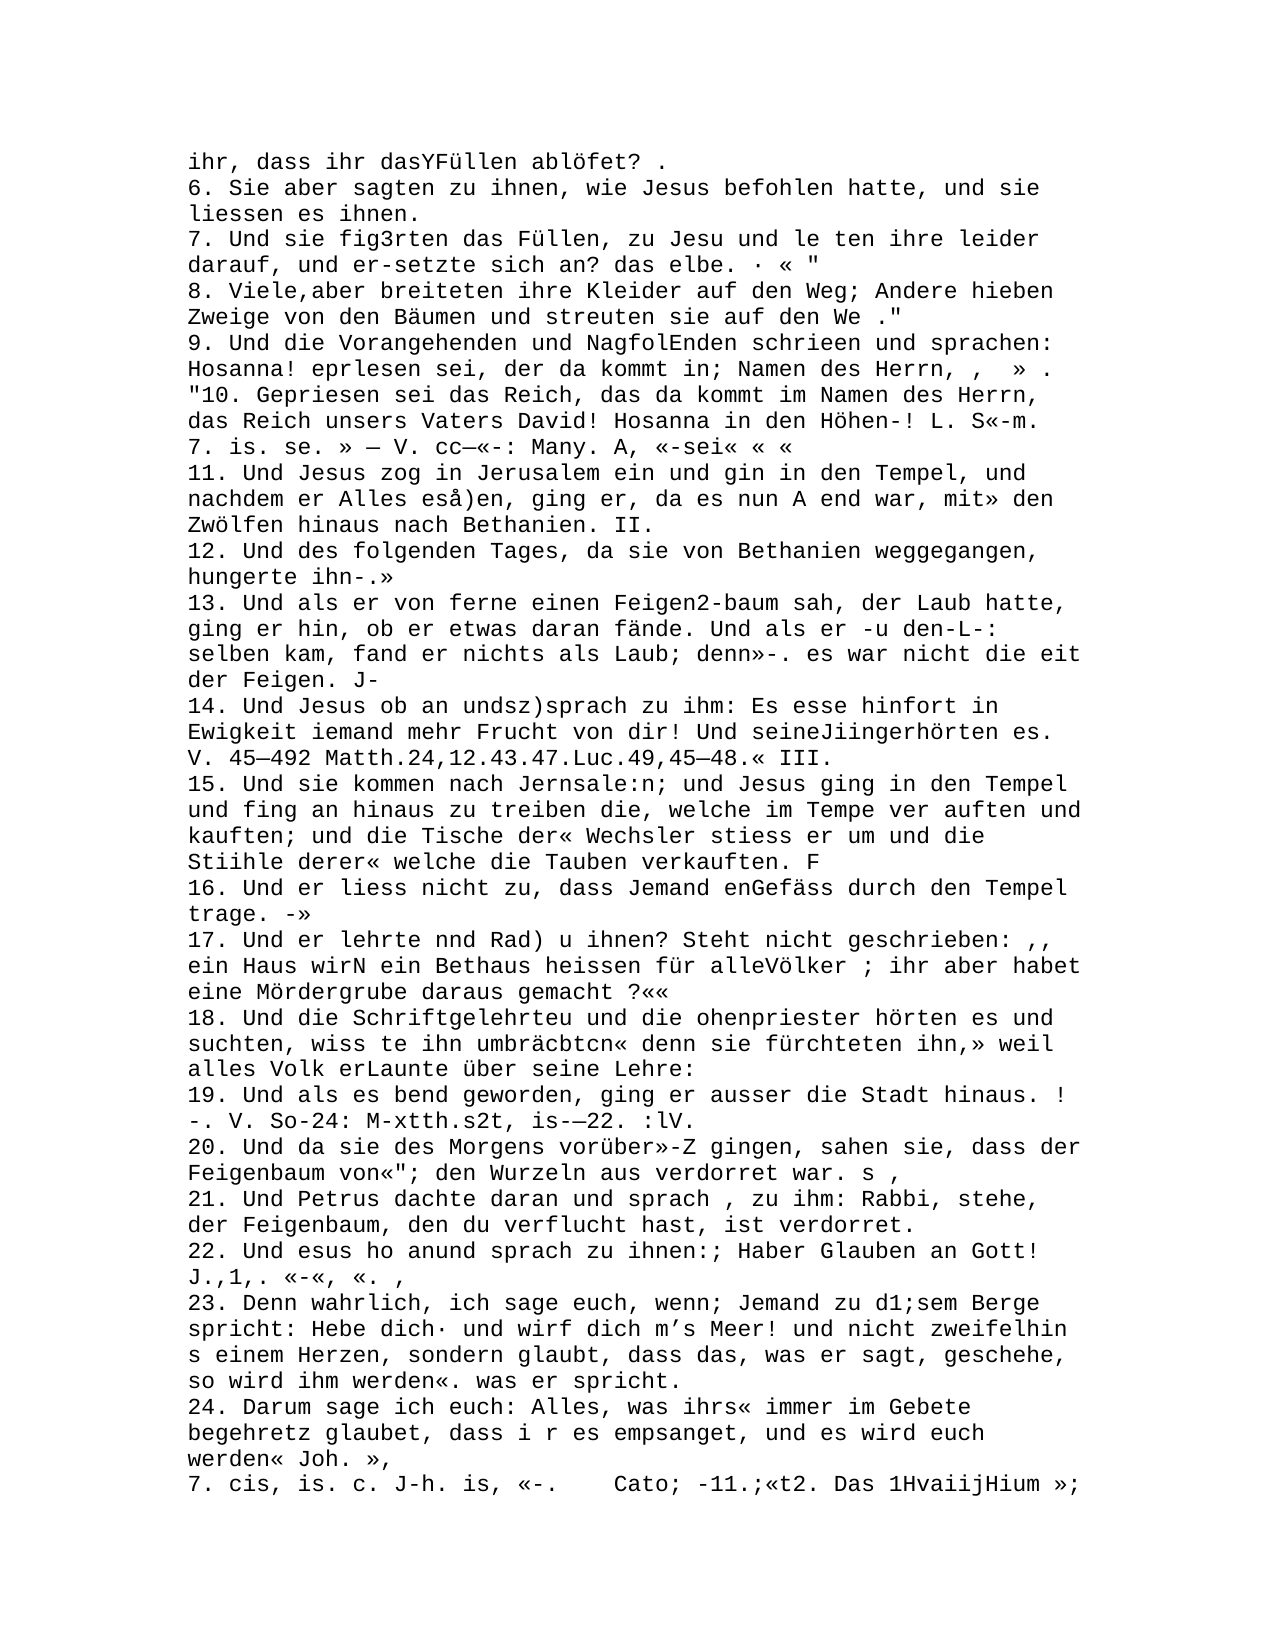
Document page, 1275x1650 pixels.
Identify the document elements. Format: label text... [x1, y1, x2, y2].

text 20. Und da sie des Morgens vorüber»-Z gingen, sahen sie, dass der Feigenbaum von«"; den Wurzeln aus verdorret war. s , [187, 1136, 1087, 1187]
text 7. cis, is. c. J-h. is, «-. Cato; -11.;«t2. Das 1HvaiijHium »; [187, 1473, 1087, 1499]
text 24. Darum sage ich euch: Alles, was ihrs« immer im Gebete begehretz glaubet, dass i r es empsanget, und es wird euch werden« Joh. », [187, 1395, 1087, 1473]
text 11. Und Jesus zog in Jerusalem ein und gin in den Tempel, und nachdem er Alles eså)en, ging er, da es nun A end war, mit» den Zwölfen hinaus nach Bethanien. II. [187, 461, 1087, 539]
text 7. is. se. » — V. cc—«-: Many. A, «-sei« « « [187, 435, 1087, 461]
text 6. Sie aber sagten zu ihnen, wie Jesus befohlen hatte, und sie liessen es ihnen. [187, 176, 1087, 228]
text 14. Und Jesus ob an undsz)sprach zu ihm: Es esse hinfort in Ewigkeit iemand mehr Frucht von dir! Und seineJiingerhörten es. V. 45—492 Matth.24,12.43.47.Luc.49,45—48.« III. [187, 695, 1087, 772]
text 19. Und als es bend geworden, ging er ausser die Stadt hinaus. ! -. V. So-24: M-xtth.s2t, is-—22. :lV. [187, 1084, 1087, 1136]
text 8. Viele,aber breiteten ihre Kleider auf den Weg; Andere hieben Zweige von den Bäumen und streuten sie auf den We ." [187, 280, 1087, 332]
text 15. Und sie kommen nach Jernsale:n; und Jesus ging in den Tempel und fing an hinaus zu treiben die, welche im Tempe ver auften und kauften; und die Tische der« Wechsler stiess er um und die Stiihle derer« welche die Tauben verkauften. F [187, 772, 1087, 876]
text 18. Und die Schriftgelehrteu und die ohenpriester hörten es und suchten, wiss te ihn umbräcbtcn« denn sie fürchteten ihn,» weil alles Volk erLaunte über seine Lehre: [187, 1006, 1087, 1084]
text 9. Und die Vorangehenden und NagfolEnden schrieen und sprachen: Hosanna! eprlesen sei, der da kommt in; Namen des Herrn, , » . "10. Gepriesen sei das Reich, das da kommt im Namen des Herrn, das Reich unsers Vaters David! Hosanna in den Höhen-! L. S«-m. [187, 332, 1087, 435]
text 12. Und des folgenden Tages, da sie von Bethanien weggegangen, hungerte ihn-.» [187, 539, 1087, 591]
text ihr, dass ihr dasYFüllen ablöfet? . [187, 150, 1087, 176]
text 22. Und esus ho anund sprach zu ihnen:; Haber Glauben an Gott! J.,1,. «-«, «. , [187, 1239, 1087, 1291]
text 23. Denn wahrlich, ich sage euch, wenn; Jemand zu d1;sem Berge spricht: Hebe dich· und wirf dich m’s Meer! und nicht zweifelhin s einem Herzen, sondern glaubt, dass das, was er sagt, geschehe, so wird ihm werden«. was er spricht. [187, 1291, 1087, 1395]
text 7. Und sie fig3rten das Füllen, zu Jesu und le ten ihre leider darauf, und er-setzte sich an? das elbe. · « " [187, 228, 1087, 280]
text 13. Und als er von ferne einen Feigen2-baum sah, der Laub hatte, ging er hin, ob er etwas daran fände. Und als er -u den-L-: selben kam, fand er nichts als Laub; denn»-. es war nicht die eit der Feigen. J- [187, 591, 1087, 695]
text 16. Und er liess nicht zu, dass Jemand enGefäss durch den Tempel trage. -» [187, 876, 1087, 928]
text 17. Und er lehrte nnd Rad) u ihnen? Steht nicht geschrieben: ,, ein Haus wirN ein Bethaus heissen für alleVölker ; ihr aber habet eine Mördergrube daraus gemacht ?«« [187, 928, 1087, 1006]
text 21. Und Petrus dachte daran und sprach , zu ihm: Rabbi, stehe, der Feigenbaum, den du verflucht hast, ist verdorret. [187, 1187, 1087, 1239]
